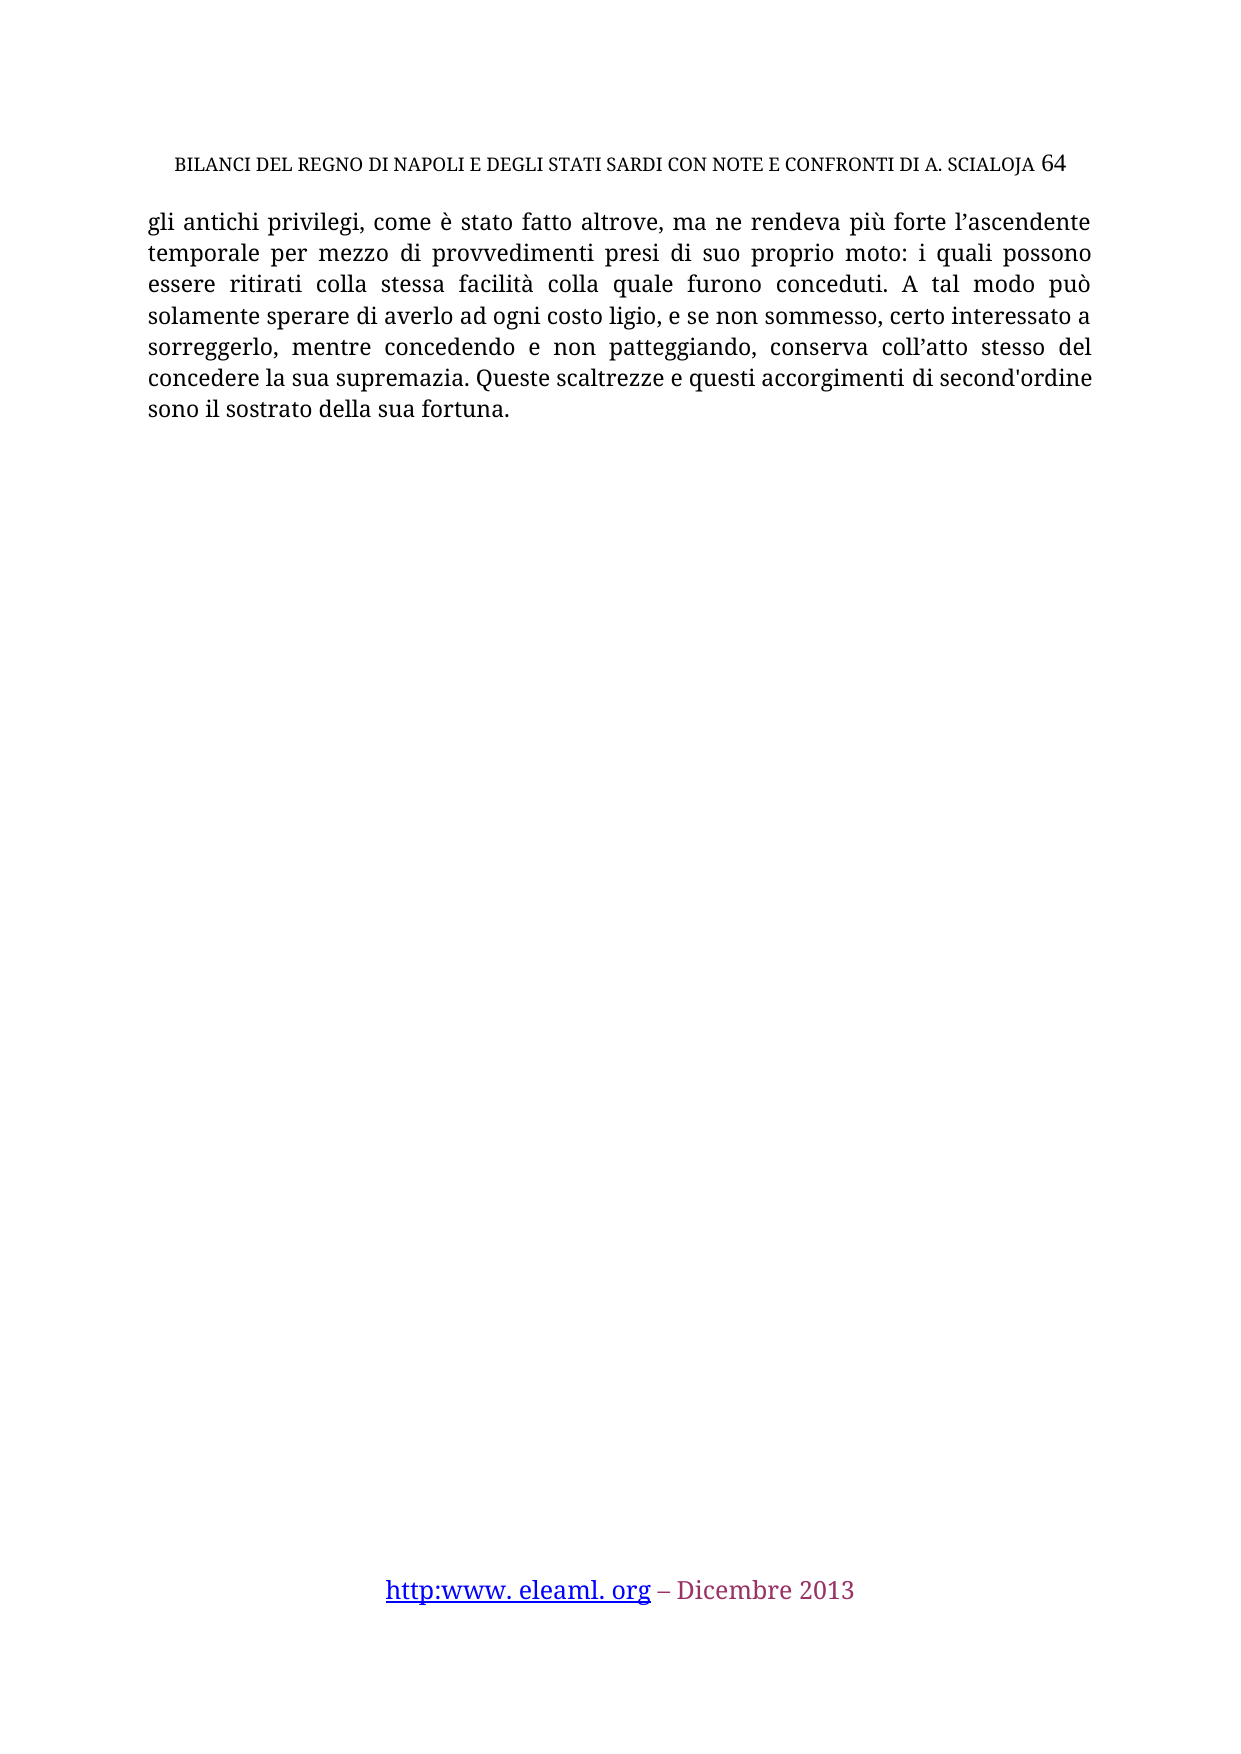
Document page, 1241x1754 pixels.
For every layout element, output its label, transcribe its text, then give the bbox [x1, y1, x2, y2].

text gli antichi privilegi, come è stato fatto altrove, ma ne rendeva più forte l’ascendente temporale per mezzo di provvedimenti presi di suo proprio moto: i quali possono essere ritirati colla stessa facilità colla quale furono conceduti. A tal modo può solamente sperare di averlo ad ogni costo ligio, e se non sommesso, certo interessato a sorreggerlo, mentre concedendo e non patteggiando, conserva coll’atto stesso del concedere la sua supremazia. Queste scaltrezze e questi accorgimenti di second'ordine sono il sostrato della sua fortuna. [148, 206, 1093, 424]
